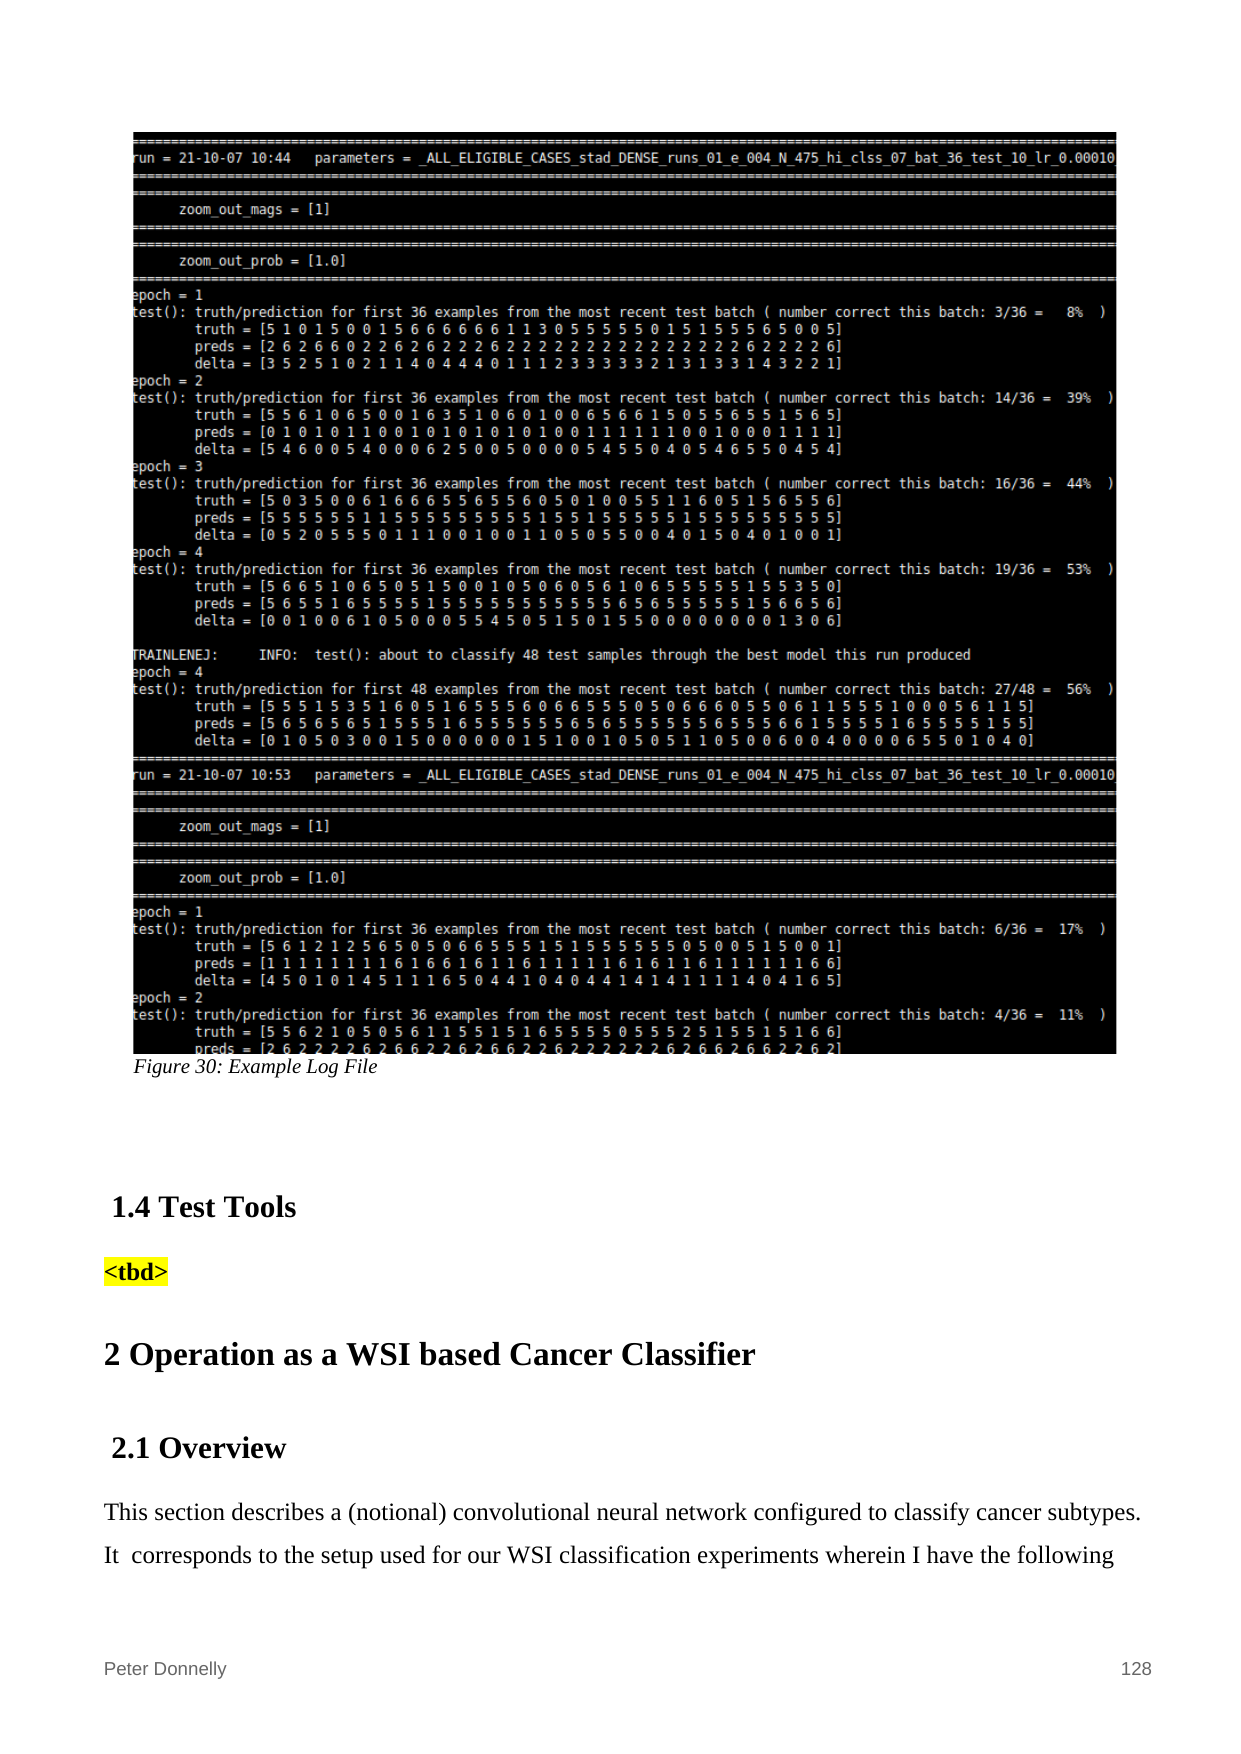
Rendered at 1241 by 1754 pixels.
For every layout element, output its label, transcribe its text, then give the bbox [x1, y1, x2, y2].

text This section describes a (notional) convolutional neural network configured to classify cancer subtypes. It corresponds to the setup used for our WSI classification experiments wherein I have the following [103, 1497, 1146, 1569]
text Figure 30: Example Log File [133, 1054, 1117, 1078]
subtitle Overview [103, 1429, 1146, 1465]
subtitle Test Tools [103, 1188, 1146, 1224]
picture [133, 132, 1117, 1054]
text <tbd> [103, 1257, 1146, 1286]
subtitle Operation as a WSI based Cancer Classifier [103, 1334, 1146, 1372]
